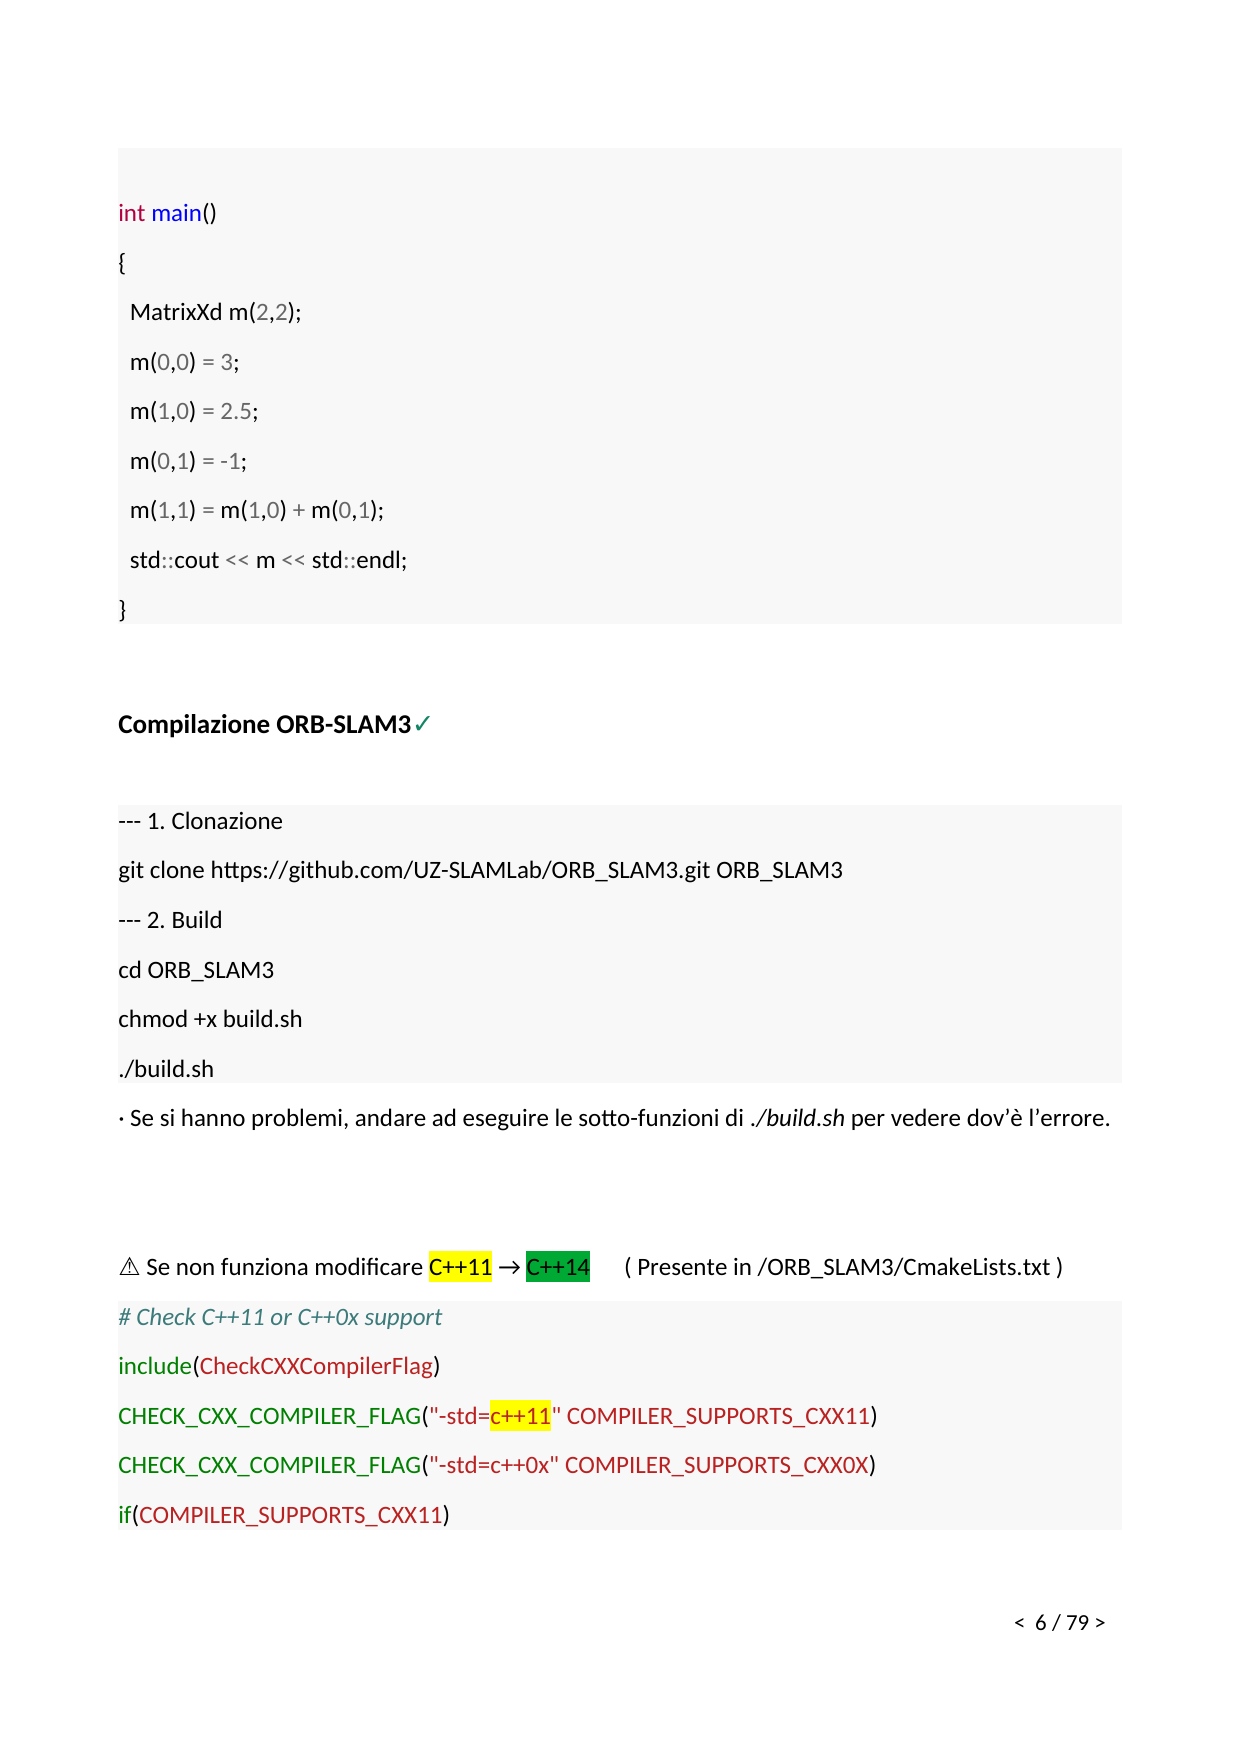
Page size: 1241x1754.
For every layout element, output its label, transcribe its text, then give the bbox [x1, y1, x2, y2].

text chmod +x build.sh [118, 1003, 1122, 1034]
text m(0,1) = -1; [118, 445, 1122, 476]
text m(1,0) = 2.5; [118, 396, 1122, 426]
text --- 1. Clonazione [118, 805, 1122, 836]
text --- 2. Build [118, 904, 1122, 935]
text std::cout << m << std::endl; [118, 544, 1122, 575]
text { [118, 247, 1122, 277]
text ./build.sh [118, 1053, 1122, 1083]
text · Se si hanno problemi, andare ad eseguire le sotto-funzioni di ./build.sh per vedere dov’è l’errore. [118, 1102, 1122, 1133]
text include(CheckCXXCompilerFlag) [118, 1350, 1122, 1381]
text # Check C++11 or C++0x support [118, 1301, 1122, 1331]
text git clone https://github.com/UZ-SLAMLab/ORB_SLAM3.git ORB_SLAM3 [118, 854, 1122, 885]
text m(0,0) = 3; [118, 346, 1122, 376]
text if(COMPILER_SUPPORTS_CXX11) [118, 1499, 1122, 1530]
text CHECK_CXX_COMPILER_FLAG("-std=c++11" COMPILER_SUPPORTS_CXX11) [118, 1400, 1122, 1431]
text cd ORB_SLAM3 [118, 954, 1122, 984]
text MatrixXd m(2,2); [118, 296, 1122, 327]
text m(1,1) = m(1,0) + m(0,1); [118, 495, 1122, 525]
text CHECK_CXX_COMPILER_FLAG("-std=c++0x" COMPILER_SUPPORTS_CXX0X) [118, 1449, 1122, 1480]
text ⚠ Se non funziona modificare C++11 → C++14 ( Presente in /ORB_SLAM3/CmakeLists.txt ) [118, 1251, 1122, 1282]
text } [118, 594, 1122, 624]
text int main() [118, 197, 1122, 228]
subtitle Compilazione ORB-SLAM3✓ [118, 708, 1122, 741]
